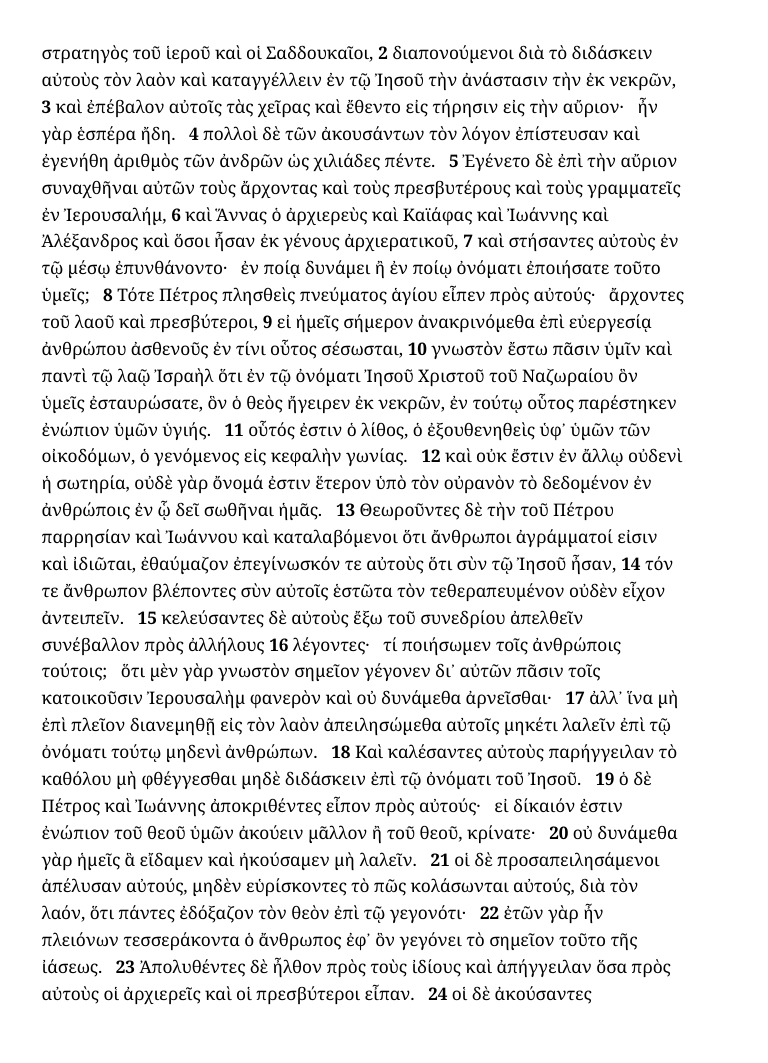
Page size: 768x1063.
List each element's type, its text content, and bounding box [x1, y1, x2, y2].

text στρατηγὸς τοῦ ἱεροῦ καὶ οἱ Σαδδουκαῖοι, 2 διαπονούμενοι διὰ τὸ διδάσκειν αὐτοὺς τὸν λαὸν καὶ καταγγέλλειν ἐν τῷ Ἰησοῦ τὴν ἀνάστασιν τὴν ἐκ νεκρῶν, 3 καὶ ἐπέβαλον αὐτοῖς τὰς χεῖρας καὶ ἔθεντο εἰς τήρησιν εἰς τὴν αὔριον· ἦν γὰρ ἑσπέρα ἤδη. 4 πολλοὶ δὲ τῶν ἀκουσάντων τὸν λόγον ἐπίστευσαν καὶ ἐγενήθη ἀριθμὸς τῶν ἀνδρῶν ὡς χιλιάδες πέντε. 5 Ἐγένετο δὲ ἐπὶ τὴν αὔριον συναχθῆναι αὐτῶν τοὺς ἄρχοντας καὶ τοὺς πρεσβυτέρους καὶ τοὺς γραμματεῖς ἐν Ἰερουσαλήμ, 6 καὶ Ἅννας ὁ ἀρχιερεὺς καὶ Καϊάφας καὶ Ἰωάννης καὶ Ἀλέξανδρος καὶ ὅσοι ἦσαν ἐκ γένους ἀρχιερατικοῦ, 7 καὶ στήσαντες αὐτοὺς ἐν τῷ μέσῳ ἐπυνθάνοντο· ἐν ποίᾳ δυνάμει ἢ ἐν ποίῳ ὀνόματι ἐποιήσατε τοῦτο ὑμεῖς; 8 Τότε Πέτρος πλησθεὶς πνεύματος ἁγίου εἶπεν πρὸς αὐτούς· ἄρχοντες τοῦ λαοῦ καὶ πρεσβύτεροι, 9 εἰ ἡμεῖς σήμερον ἀνακρινόμεθα ἐπὶ εὐεργεσίᾳ ἀνθρώπου ἀσθενοῦς ἐν τίνι οὗτος σέσωσται, 10 γνωστὸν ἔστω πᾶσιν ὑμῖν καὶ παντὶ τῷ λαῷ Ἰσραὴλ ὅτι ἐν τῷ ὀνόματι Ἰησοῦ Χριστοῦ τοῦ Ναζωραίου ὃν ὑμεῖς ἐσταυρώσατε, ὃν ὁ θεὸς ἤγειρεν ἐκ νεκρῶν, ἐν τούτῳ οὗτος παρέστηκεν ἐνώπιον ὑμῶν ὑγιής. 11 οὗτός ἐστιν ὁ λίθος, ὁ ἐξουθενηθεὶς ὑφ᾽ ὑμῶν τῶν οἰκοδόμων, ὁ γενόμενος εἰς κεφαλὴν γωνίας. 12 καὶ οὐκ ἔστιν ἐν ἄλλῳ οὐδενὶ ἡ σωτηρία, οὐδὲ γὰρ ὄνομά ἐστιν ἕτερον ὑπὸ τὸν οὐρανὸν τὸ δεδομένον ἐν ἀνθρώποις ἐν ᾧ δεῖ σωθῆναι ἡμᾶς. 13 Θεωροῦντες δὲ τὴν τοῦ Πέτρου παρρησίαν καὶ Ἰωάννου καὶ καταλαβόμενοι ὅτι ἄνθρωποι ἀγράμματοί εἰσιν καὶ ἰδιῶται, ἐθαύμαζον ἐπεγίνωσκόν τε αὐτοὺς ὅτι σὺν τῷ Ἰησοῦ ἦσαν, 14 τόν τε ἄνθρωπον βλέποντες σὺν αὐτοῖς ἑστῶτα τὸν τεθεραπευμένον οὐδὲν εἶχον ἀντειπεῖν. 15 κελεύσαντες δὲ αὐτοὺς ἔξω τοῦ συνεδρίου ἀπελθεῖν συνέβαλλον πρὸς ἀλλήλους 16 λέγοντες· τί ποιήσωμεν τοῖς ἀνθρώποις τούτοις; ὅτι μὲν γὰρ γνωστὸν σημεῖον γέγονεν δι᾽ αὐτῶν πᾶσιν τοῖς κατοικοῦσιν Ἰερουσαλὴμ φανερὸν καὶ οὐ δυνάμεθα ἀρνεῖσθαι· 17 ἀλλ᾽ ἵνα μὴ ἐπὶ πλεῖον διανεμηθῇ εἰς τὸν λαὸν ἀπειλησώμεθα αὐτοῖς μηκέτι λαλεῖν ἐπὶ τῷ ὀνόματι τούτῳ μηδενὶ ἀνθρώπων. 18 Καὶ καλέσαντες αὐτοὺς παρήγγειλαν τὸ καθόλου μὴ φθέγγεσθαι μηδὲ διδάσκειν ἐπὶ τῷ ὀνόματι τοῦ Ἰησοῦ. 19 ὁ δὲ Πέτρος καὶ Ἰωάννης ἀποκριθέντες εἶπον πρὸς αὐτούς· εἰ δίκαιόν ἐστιν ἐνώπιον τοῦ θεοῦ ὑμῶν ἀκούειν μᾶλλον ἢ τοῦ θεοῦ, κρίνατε· 20 οὐ δυνάμεθα γὰρ ἡμεῖς ἃ εἴδαμεν καὶ ἠκούσαμεν μὴ λαλεῖν. 21 οἱ δὲ προσαπειλησάμενοι ἀπέλυσαν αὐτούς, μηδὲν εὑρίσκοντες τὸ πῶς κολάσωνται αὐτούς, διὰ τὸν λαόν, ὅτι πάντες ἐδόξαζον τὸν θεὸν ἐπὶ τῷ γεγονότι· 22 ἐτῶν γὰρ ἦν πλειόνων τεσσεράκοντα ὁ ἄνθρωπος ἐφ᾽ ὃν γεγόνει τὸ σημεῖον τοῦτο τῆς ἰάσεως. 23 Ἀπολυθέντες δὲ ἦλθον πρὸς τοὺς ἰδίους καὶ ἀπήγγειλαν ὅσα πρὸς αὐτοὺς οἱ ἀρχιερεῖς καὶ οἱ πρεσβύτεροι εἶπαν. 24 οἱ δὲ ἀκούσαντες [41, 41, 685, 1005]
